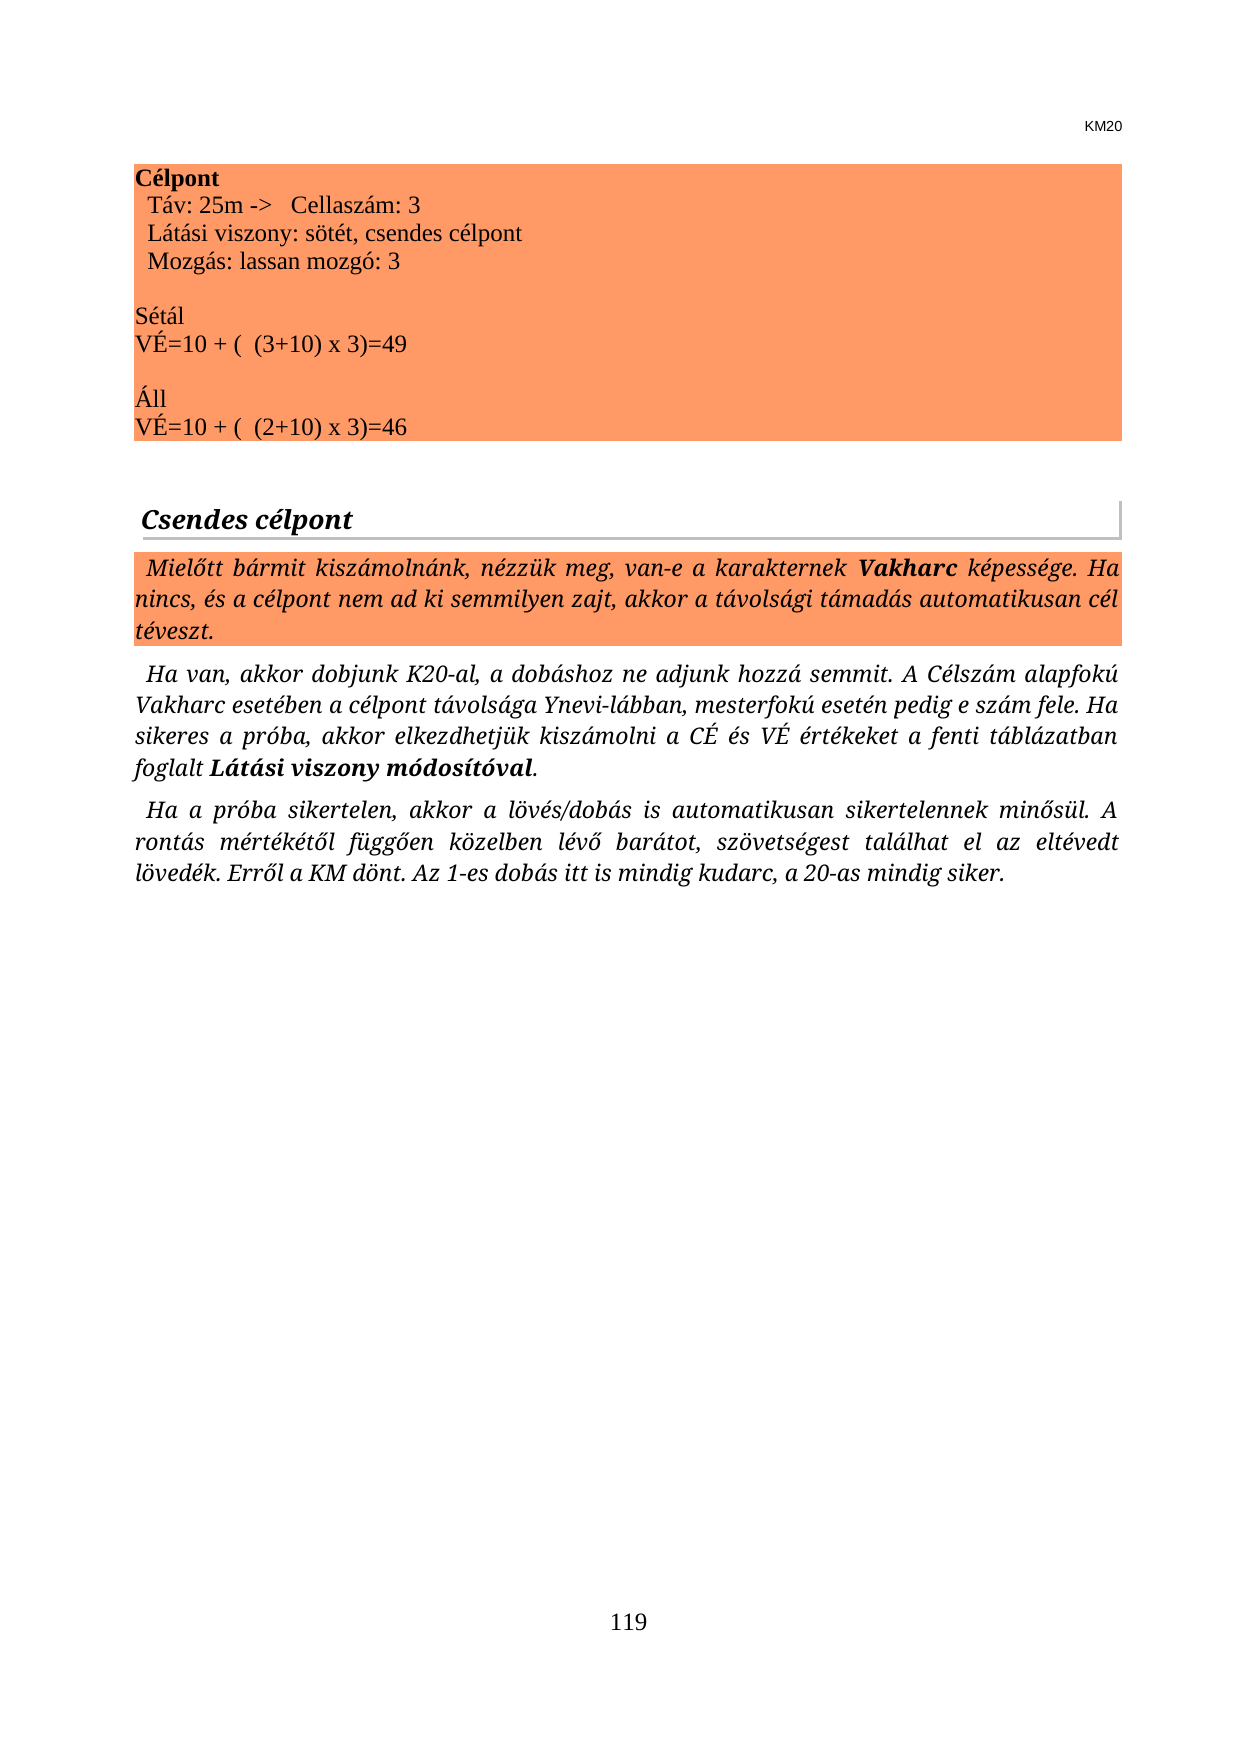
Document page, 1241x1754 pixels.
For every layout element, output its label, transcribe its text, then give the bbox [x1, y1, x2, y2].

text VÉ=10 + ( (3+10) x 3)=49 [134, 330, 1122, 358]
text Látási viszony: sötét, csendes célpont [134, 219, 1122, 247]
text Mozgás: lassan mozgó: 3 [134, 247, 1122, 275]
text Áll [134, 386, 1122, 413]
text Ha a próba sikertelen, akkor a lövés/dobás is automatikusan sikertelennek minősül. A rontás mértékétől függően közelben lévő barátot, szövetségest találhat el az eltévedt lövedék. Erről a KM dönt. Az 1-es dobás itt is mindig kudarc, a 20-as mindig siker. [134, 794, 1122, 888]
text Mielőtt bármit kiszámolnánk, nézzük meg, van-e a karakternek Vakharc képessége. Ha nincs, és a célpont nem ad ki semmilyen zajt, akkor a távolsági támadás automatikusan cél téveszt. [134, 552, 1122, 646]
text Ha van, akkor dobjunk K20-al, a dobáshoz ne adjunk hozzá semmit. A Célszám alapfokú Vakharc esetében a célpont távolsága Ynevi-lábban, mesterfokú esetén pedig e szám fele. Ha sikeres a próba, akkor elkezdhetjük kiszámolni a CÉ és VÉ értékeket a fenti táblázatban foglalt Látási viszony módosítóval. [134, 658, 1122, 783]
text Sétál [134, 302, 1122, 330]
subtitle Csendes célpont [140, 501, 1119, 537]
text Táv: 25m -> Cellaszám: 3 [134, 192, 1122, 219]
text Célpont [134, 164, 1122, 192]
text VÉ=10 + ( (2+10) x 3)=46 [134, 413, 1122, 441]
